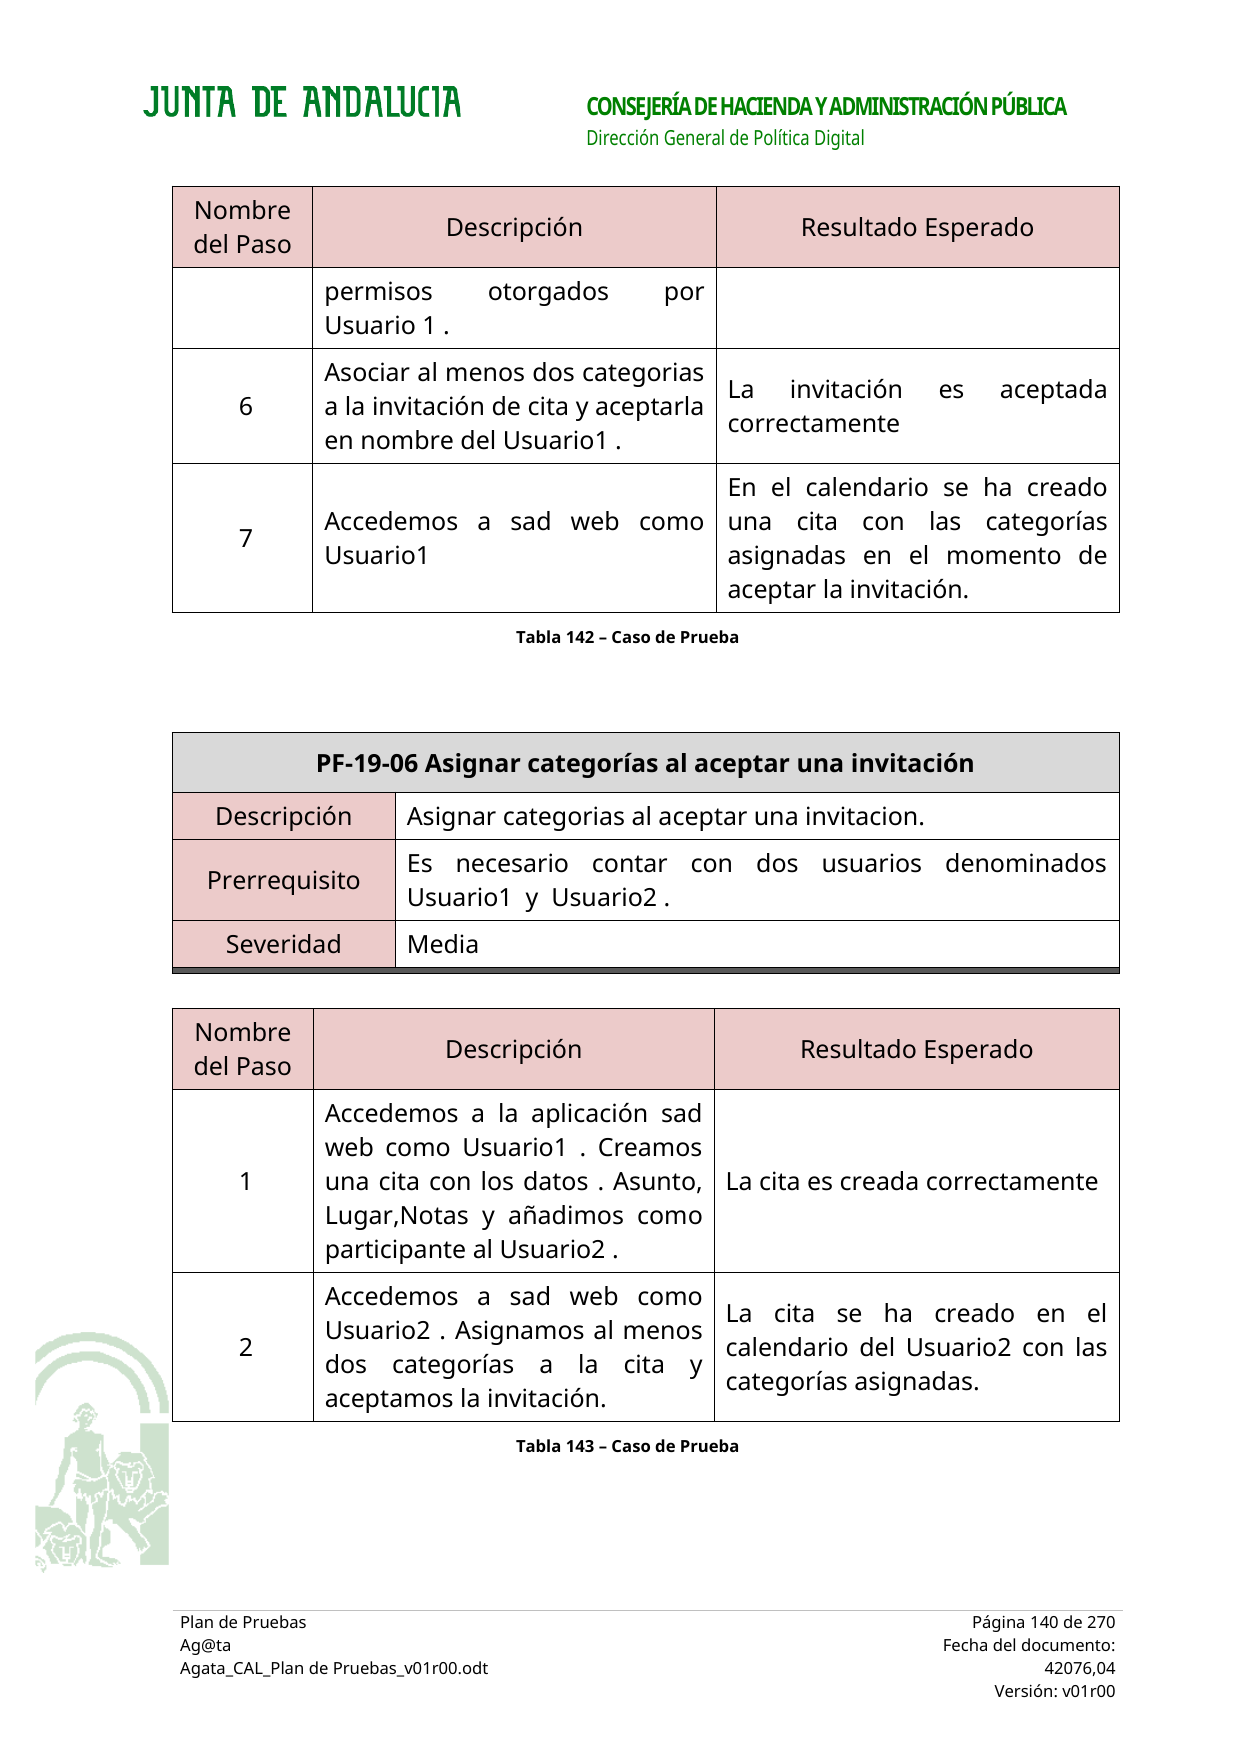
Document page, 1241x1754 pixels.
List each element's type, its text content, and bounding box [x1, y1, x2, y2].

table_header Resultado Esperado [715, 1009, 1119, 1089]
table_cell Accedemos a sad web como Usuario1 [313, 464, 716, 612]
table_cell Descripción [173, 793, 395, 839]
table_cell Es necesario contar con dos usuarios denominados Usuario1 y Usuario2 . [396, 840, 1119, 920]
table_header Descripción [313, 187, 716, 267]
table_cell Prerrequisito [173, 840, 395, 920]
table_cell En el calendario se ha creado una cita con las categorías asignadas en el momento de aceptar la invitación. [717, 464, 1119, 612]
table_header Descripción [314, 1009, 714, 1089]
table_cell Severidad [173, 921, 395, 967]
table_cell Media [396, 921, 1119, 967]
table_cell Accedemos a sad web como Usuario2 . Asignamos al menos dos categorías a la cita y aceptamos la invitación. [314, 1273, 714, 1421]
table_header Nombre del Paso [173, 1009, 313, 1089]
table_cell 1 [173, 1090, 313, 1272]
table_cell 2 [173, 1273, 313, 1421]
table_cell Asociar al menos dos categorias a la invitación de cita y aceptarla en nombre del Usuario1 . [313, 349, 716, 463]
table_cell La cita se ha creado en el calendario del Usuario2 con las categorías asignadas. [715, 1273, 1119, 1421]
text Tabla 142 – Caso de Prueba [148, 625, 1107, 648]
table_header Nombre del Paso [173, 187, 312, 267]
picture [143, 86, 461, 117]
table_cell permisos otorgados por Usuario 1 . [313, 268, 716, 348]
table_cell [173, 968, 1119, 973]
table_cell [173, 268, 312, 348]
table_cell 6 [173, 349, 312, 463]
table_cell La invitación es aceptada correctamente [717, 349, 1119, 463]
table_cell Accedemos a la aplicación sad web como Usuario1 . Creamos una cita con los datos . Asunto, Lugar,Notas y añadimos como participante al Usuario2 . [314, 1090, 714, 1272]
table_cell [717, 268, 1119, 348]
table_cell 7 [173, 464, 312, 612]
table_header Resultado Esperado [717, 187, 1119, 267]
table_cell La cita es creada correctamente [715, 1090, 1119, 1272]
text Tabla 143 – Caso de Prueba [170, 1435, 1107, 1457]
table_cell Asignar categorias al aceptar una invitacion. [396, 793, 1119, 839]
table_header PF-19-06 Asignar categorías al aceptar una invitación [173, 733, 1119, 792]
